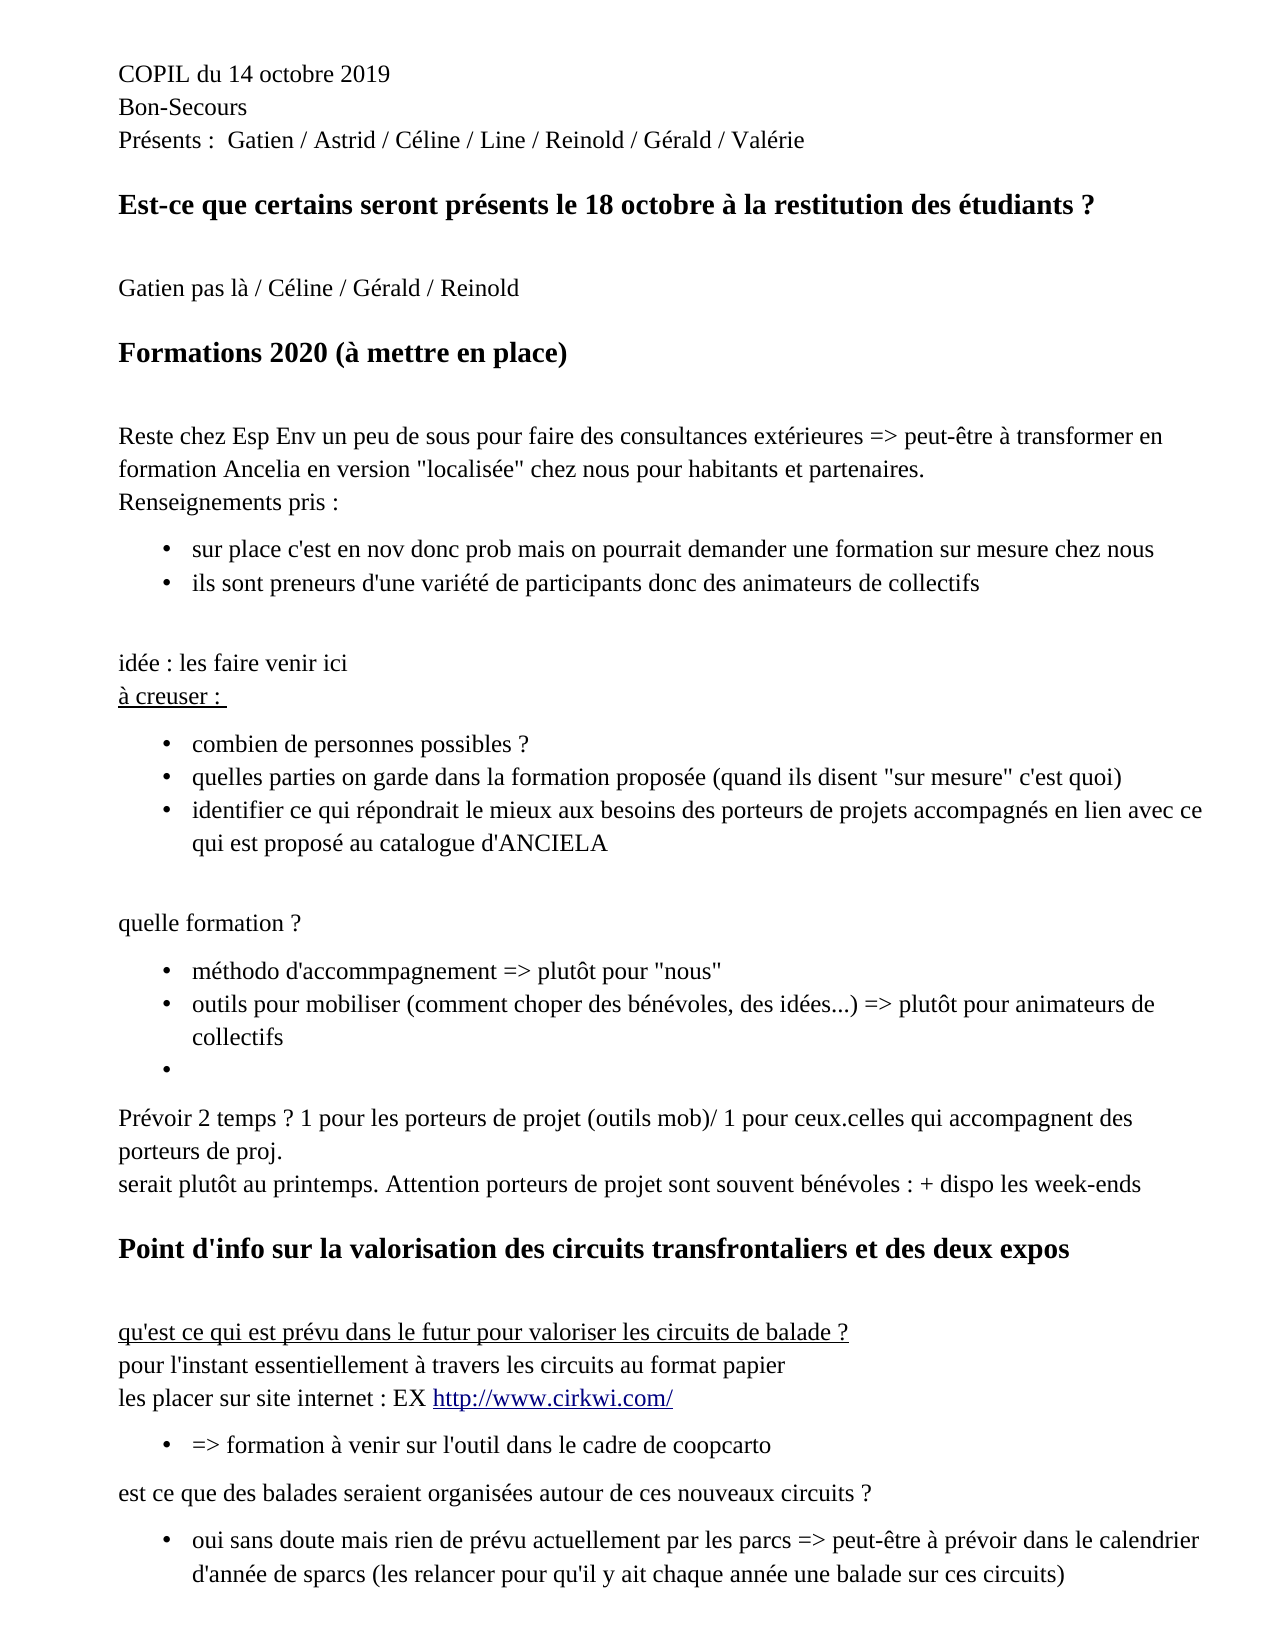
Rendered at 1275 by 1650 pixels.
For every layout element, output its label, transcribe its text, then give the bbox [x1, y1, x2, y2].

list outils pour mobiliser (comment choper des bénévoles, des idées...) => plutôt pour animateurs de collectifs [162, 989, 1216, 1051]
subtitle Est-ce que certains seront présents le 18 octobre à la restitution des étudiants ? [118, 187, 1216, 221]
list oui sans doute mais rien de prévu actuellement par les parcs => peut-être à prévoir dans le calendrier d'année de sparcs (les relancer pour qu'il y ait chaque année une balade sur ces circuits) [162, 1526, 1216, 1587]
list combien de personnes possibles ? [162, 729, 1216, 758]
text quelle formation ? [118, 876, 1216, 937]
text est ce que des balades seraient organisées autour de ces nouveaux circuits ? [118, 1478, 1216, 1507]
text Reste chez Esp Env un peu de sous pour faire des consultances extérieures => peut-être à transformer en formation Ancelia en version "localisée" chez nous pour habitants et partenaires. Renseignements pris : [118, 388, 1216, 516]
list méthodo d'accommpagnement => plutôt pour "nous" [162, 956, 1216, 985]
list ils sont preneurs d'une variété de participants donc des animateurs de collectifs [162, 568, 1216, 596]
text COPIL du 14 octobre 2019 Bon-Secours Présents : Gatien / Astrid / Céline / Line / Reinold / Gérald / Valérie [118, 59, 1216, 154]
list sur place c'est en nov donc prob mais on pourrait demander une formation sur mesure chez nous [162, 534, 1216, 563]
list quelles parties on garde dans la formation proposée (quand ils disent "sur mesure" c'est quoi) [162, 762, 1216, 791]
list => formation à venir sur l'outil dans le cadre de coopcarto [162, 1430, 1216, 1459]
text Prévoir 2 temps ? 1 pour les porteurs de projet (outils mob)/ 1 pour ceux.celles qui accompagnent des porteurs de proj. serait plutôt au printemps. Attention porteurs de projet sont souvent bénévoles : + dispo les week-ends [118, 1103, 1216, 1198]
subtitle Point d'info sur la valorisation des circuits transfrontaliers et des deux expos [118, 1231, 1216, 1264]
list identifier ce qui répondrait le mieux aux besoins des porteurs de projets accompagnés en lien avec ce qui est proposé au catalogue d'ANCIELA [162, 795, 1216, 857]
text qu'est ce qui est prévu dans le futur pour valoriser les circuits de balade ? pour l'instant essentiellement à travers les circuits au format papier les placer sur site internet : EX http://www.cirkwi.com/ [118, 1284, 1216, 1412]
text Gatien pas là / Céline / Gérald / Reinold [118, 240, 1216, 302]
subtitle Formations 2020 (à mettre en place) [118, 335, 1216, 369]
text idée : les faire venir ici à creuser : [118, 615, 1216, 710]
